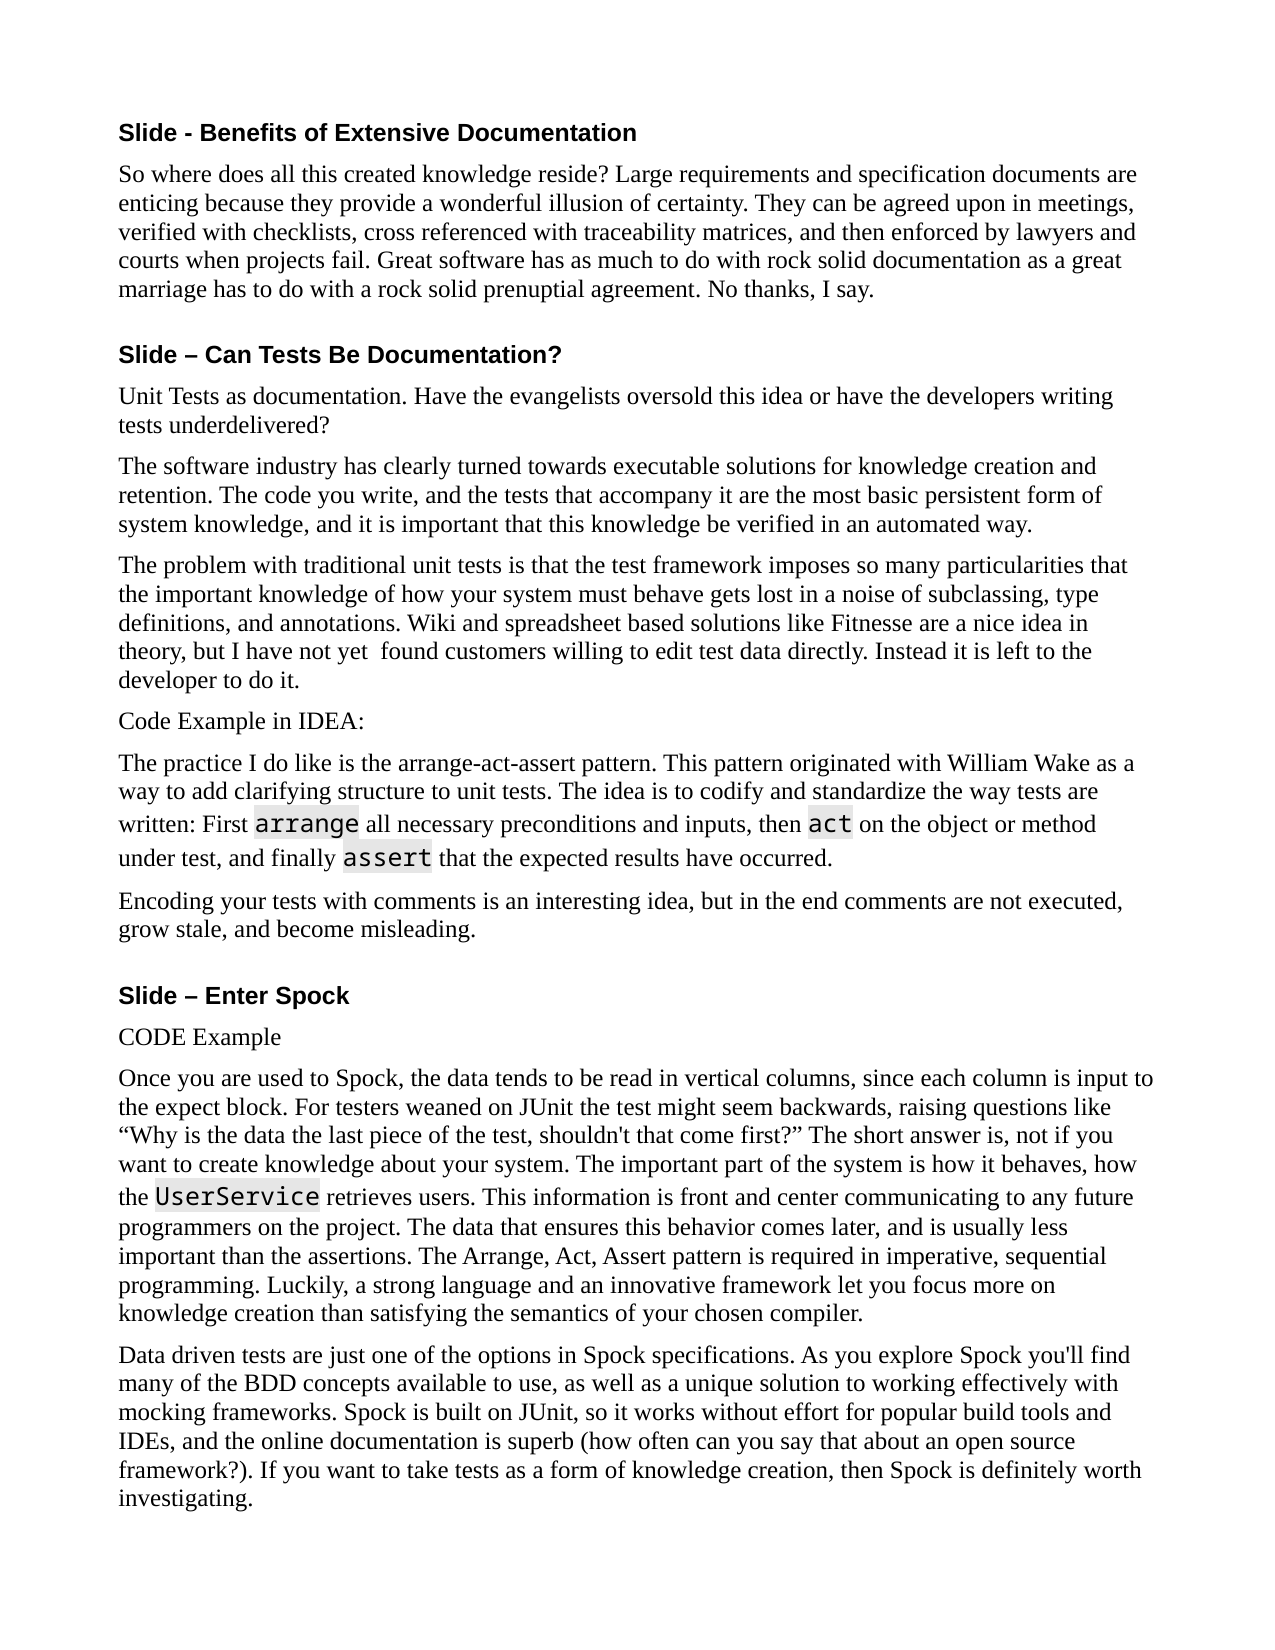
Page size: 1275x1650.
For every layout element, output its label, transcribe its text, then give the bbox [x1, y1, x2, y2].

subtitle Slide – Can Tests Be Documentation? [118, 340, 1157, 369]
text Code Example in IDEA: [118, 706, 1157, 735]
text The problem with traditional unit tests is that the test framework imposes so many particularities that the important knowledge of how your system must behave gets lost in a noise of subclassing, type definitions, and annotations. Wiki and spreadsheet based solutions like Fitnesse are a nice idea in theory, but I have not yet found customers willing to edit test data directly. Instead it is left to the developer to do it. [118, 550, 1157, 694]
text CODE Example [118, 1022, 1157, 1051]
text Unit Tests as documentation. Have the evangelists oversold this idea or have the developers writing tests underdelivered? [118, 381, 1157, 439]
subtitle Slide – Enter Spock [118, 981, 1157, 1009]
text Once you are used to Spock, the data tends to be read in vertical columns, since each column is input to the expect block. For testers weaned on JUnit the test might seem backwards, raising questions like “Why is the data the last piece of the test, shouldn't that come first?” The short answer is, not if you want to create knowledge about your system. The important part of the system is how it behaves, how the UserService retrieves users. This information is front and center communicating to any future programmers on the project. The data that ensures this behavior comes later, and is usually less important than the assertions. The Arrange, Act, Assert pattern is required in imperative, sequential programming. Luckily, a strong language and an innovative framework let you focus more on knowledge creation than satisfying the semantics of your chosen compiler. [118, 1063, 1157, 1327]
text Encoding your tests with comments is an interesting idea, but in the end comments are not executed, grow stale, and become misleading. [118, 886, 1157, 943]
text The software industry has clearly turned towards executable solutions for knowledge creation and retention. The code you write, and the tests that accompany it are the most basic persistent form of system knowledge, and it is important that this knowledge be verified in an automated way. [118, 451, 1157, 538]
text So where does all this created knowledge reside? Large requirements and specification documents are enticing because they provide a wonderful illusion of certainty. They can be agreed upon in meetings, verified with checklists, cross referenced with traceability matrices, and then enforced by lawyers and courts when projects fail. Great software has as much to do with rock solid documentation as a great marriage has to do with a rock solid prenuptial agreement. No thanks, I say. [118, 159, 1157, 303]
text The practice I do like is the arrange-act-assert pattern. This pattern originated with William Wake as a way to add clarifying structure to unit tests. The idea is to codify and standardize the way tests are written: First arrange all necessary preconditions and inputs, then act on the object or method under test, and finally assert that the expected results have occurred. [118, 748, 1157, 873]
subtitle Slide - Benefits of Extensive Documentation [118, 118, 1157, 147]
text Data driven tests are just one of the options in Spock specifications. As you explore Spock you'll find many of the BDD concepts available to use, as well as a unique solution to working effectively with mocking frameworks. Spock is built on JUnit, so it works without effort for popular build tools and IDEs, and the online documentation is superb (how often can you say that about an open source framework?). If you want to take tests as a form of knowledge creation, then Spock is definitely worth investigating. [118, 1340, 1157, 1512]
